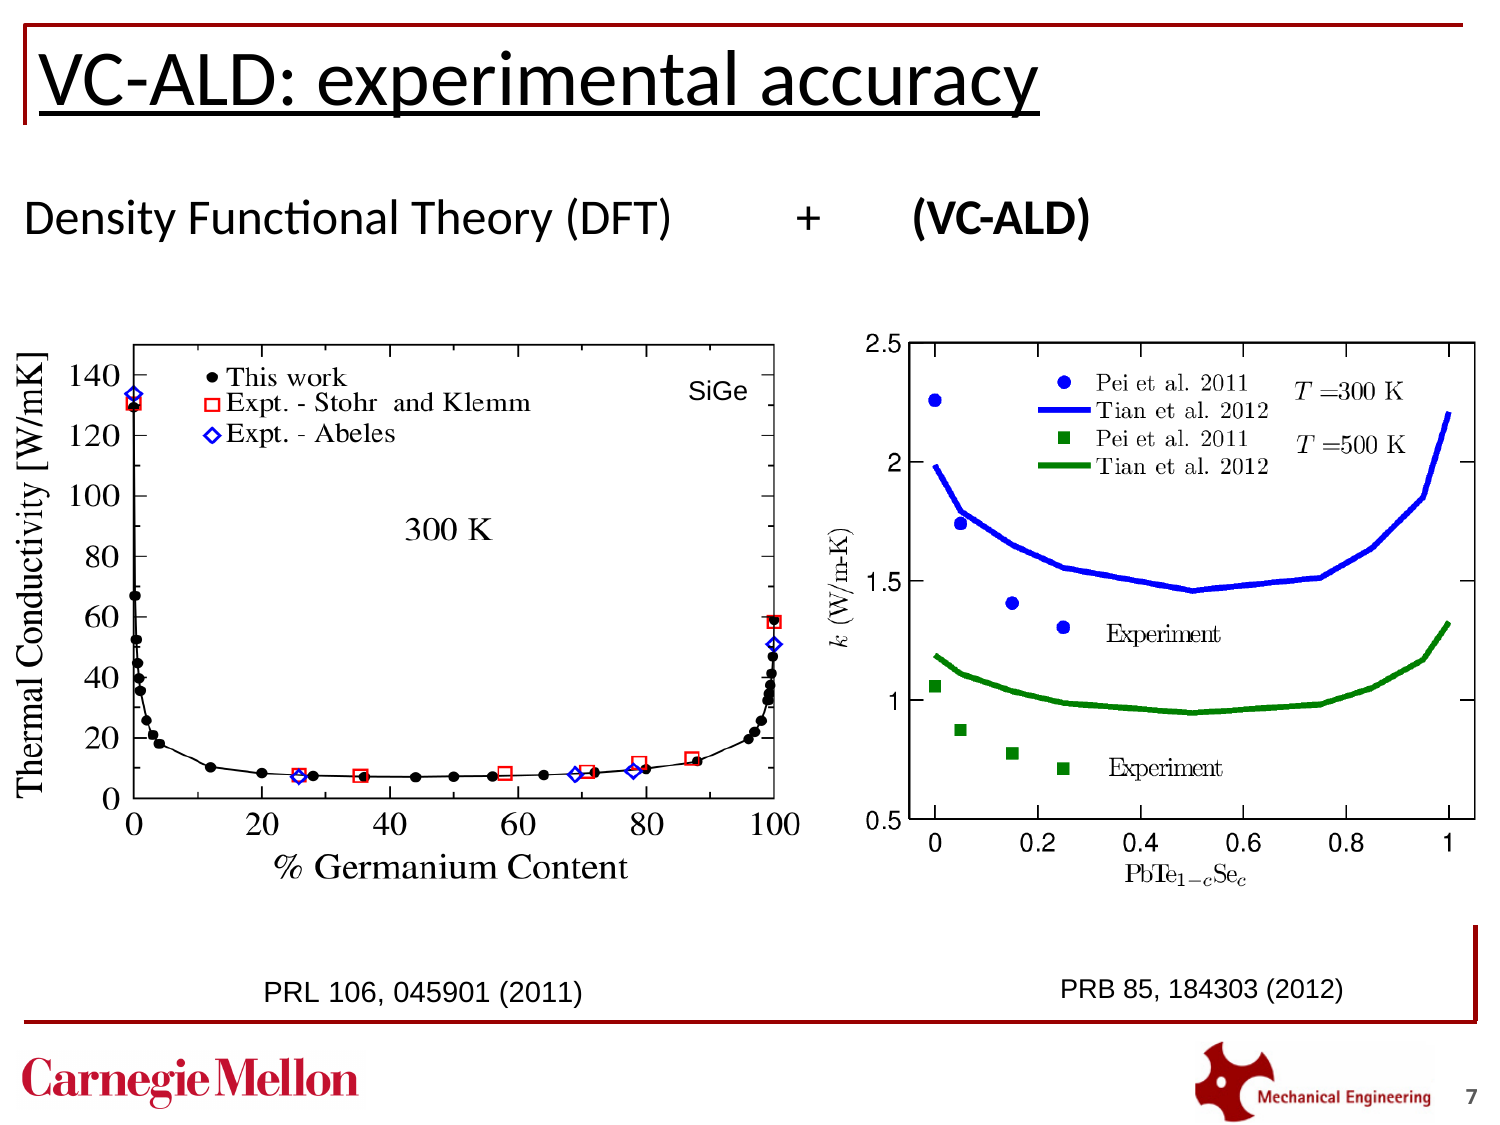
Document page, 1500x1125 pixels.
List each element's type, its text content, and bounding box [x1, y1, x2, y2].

title VC-ALD: experimental accuracy [23, 0, 1374, 168]
text_box SiGe [673, 365, 785, 423]
picture [1192, 1034, 1438, 1125]
text_box PRL 106, 045901 (2011) [248, 965, 684, 1023]
text_box PRB 85, 184303 (2012) [1045, 964, 1391, 1022]
picture [16, 1050, 366, 1110]
list Density Functional Theory (DFT) + (VC-ALD) [9, 176, 1500, 270]
picture [0, 309, 1497, 896]
